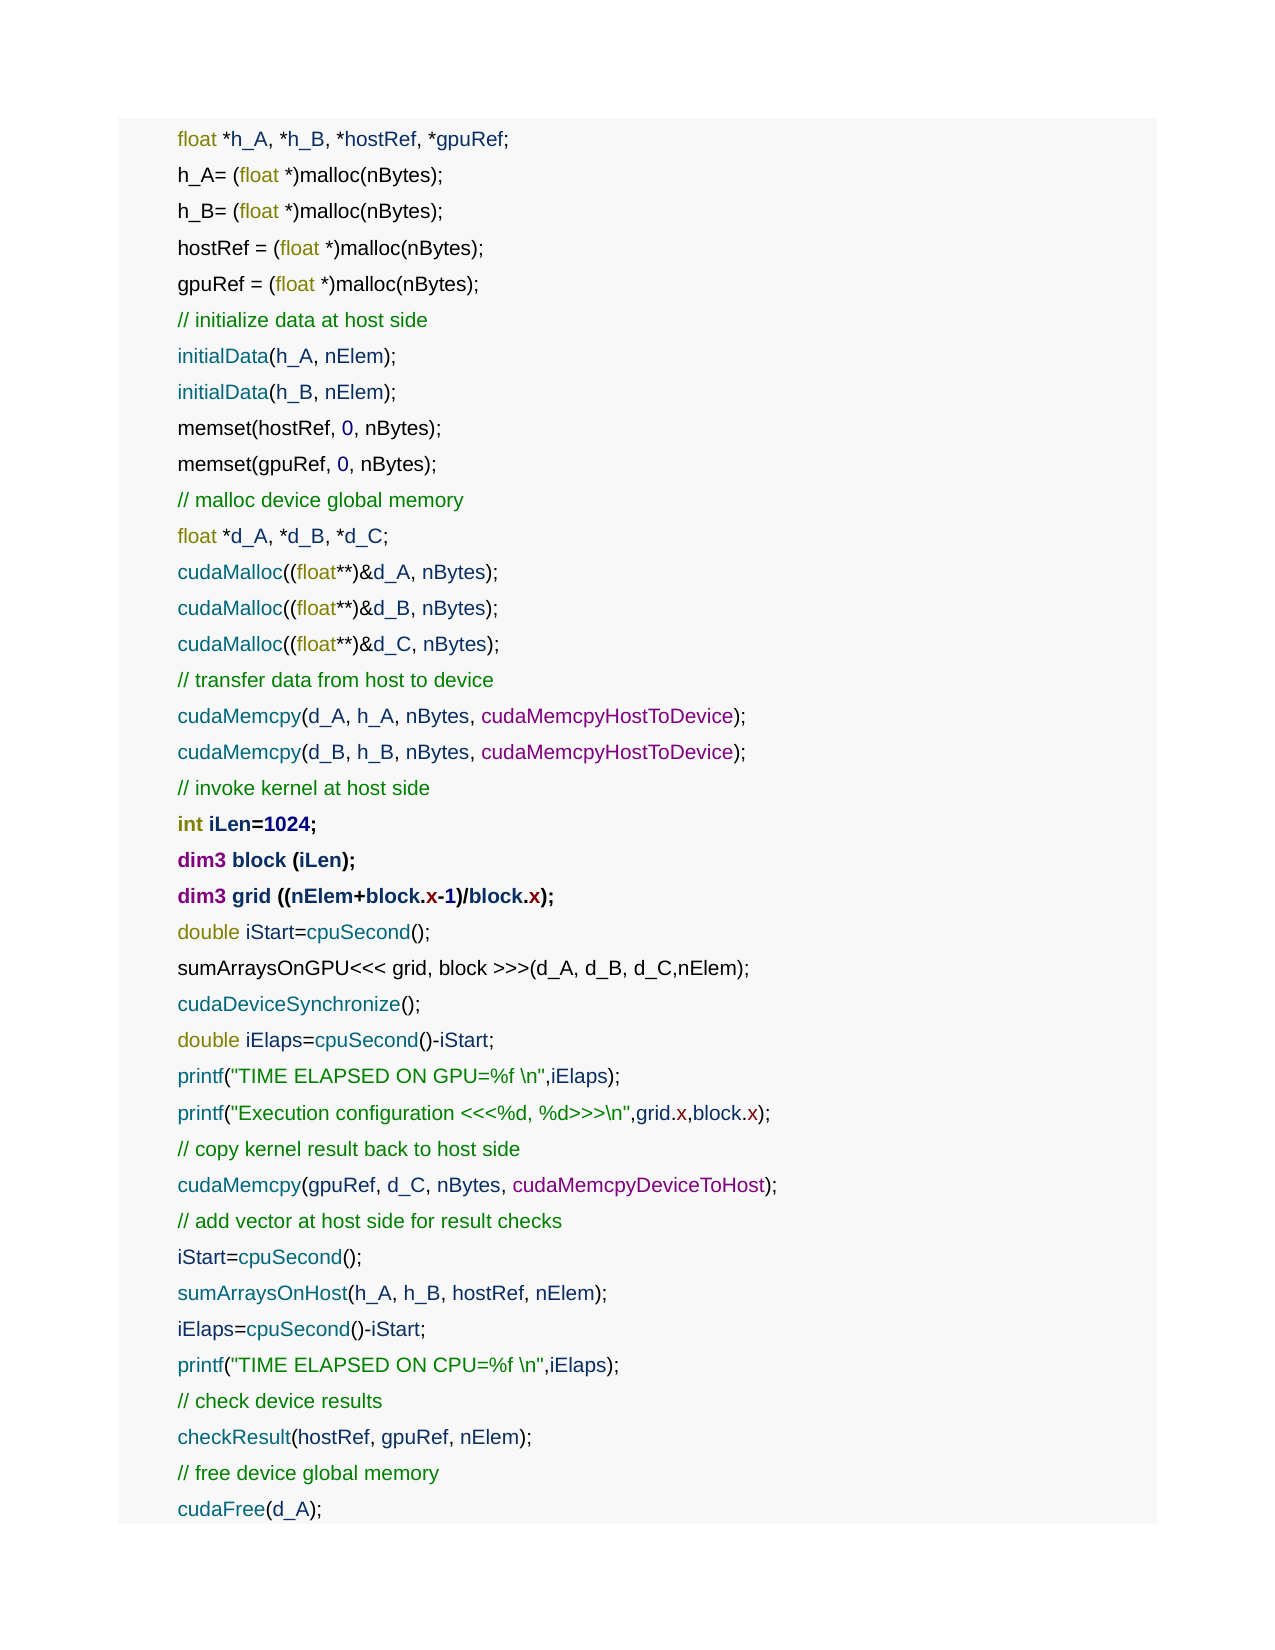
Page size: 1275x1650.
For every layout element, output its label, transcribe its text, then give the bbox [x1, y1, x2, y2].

text // initialize data at host side [118, 298, 1157, 334]
text h_B= (float *)malloc(nBytes); [118, 190, 1157, 226]
text // malloc device global memory [118, 478, 1157, 514]
text dim3 block (iLen); [118, 839, 1157, 875]
text dim3 grid ((nElem+block.x-1)/block.x); [118, 875, 1157, 911]
text cudaMalloc((float**)&d_A, nBytes); [118, 551, 1157, 587]
text printf("Execution configuration <<<%d, %d>>>\n",grid.x,block.x); [118, 1091, 1157, 1127]
text hostRef = (float *)malloc(nBytes); [118, 226, 1157, 262]
text double iElaps=cpuSecond()-iStart; [118, 1019, 1157, 1055]
text double iStart=cpuSecond(); [118, 911, 1157, 947]
text cudaMalloc((float**)&d_B, nBytes); [118, 587, 1157, 623]
text // add vector at host side for result checks [118, 1199, 1157, 1235]
text float *d_A, *d_B, *d_C; [118, 514, 1157, 551]
text printf("TIME ELAPSED ON GPU=%f \n",iElaps); [118, 1055, 1157, 1091]
text h_A= (float *)malloc(nBytes); [118, 154, 1157, 190]
text cudaMemcpy(d_A, h_A, nBytes, cudaMemcpyHostToDevice); [118, 695, 1157, 731]
text cudaFree(d_A); [118, 1488, 1157, 1524]
text int iLen=1024; [118, 803, 1157, 839]
text sumArraysOnGPU<<< grid, block >>>(d_A, d_B, d_C,nElem); [118, 947, 1157, 983]
text float *h_A, *h_B, *hostRef, *gpuRef; [118, 118, 1157, 154]
text initialData(h_B, nElem); [118, 370, 1157, 406]
text // free device global memory [118, 1452, 1157, 1488]
text printf("TIME ELAPSED ON CPU=%f \n",iElaps); [118, 1343, 1157, 1379]
text cudaDeviceSynchronize(); [118, 983, 1157, 1019]
text memset(hostRef, 0, nBytes); [118, 406, 1157, 442]
text // copy kernel result back to host side [118, 1127, 1157, 1163]
text initialData(h_A, nElem); [118, 334, 1157, 370]
text cudaMalloc((float**)&d_C, nBytes); [118, 623, 1157, 659]
text // transfer data from host to device [118, 659, 1157, 695]
text // invoke kernel at host side [118, 767, 1157, 803]
text checkResult(hostRef, gpuRef, nElem); [118, 1416, 1157, 1452]
text cudaMemcpy(d_B, h_B, nBytes, cudaMemcpyHostToDevice); [118, 731, 1157, 767]
text // check device results [118, 1379, 1157, 1416]
text cudaMemcpy(gpuRef, d_C, nBytes, cudaMemcpyDeviceToHost); [118, 1163, 1157, 1199]
text gpuRef = (float *)malloc(nBytes); [118, 262, 1157, 298]
text memset(gpuRef, 0, nBytes); [118, 442, 1157, 478]
text sumArraysOnHost(h_A, h_B, hostRef, nElem); [118, 1271, 1157, 1307]
text iStart=cpuSecond(); [118, 1235, 1157, 1271]
text iElaps=cpuSecond()-iStart; [118, 1307, 1157, 1343]
